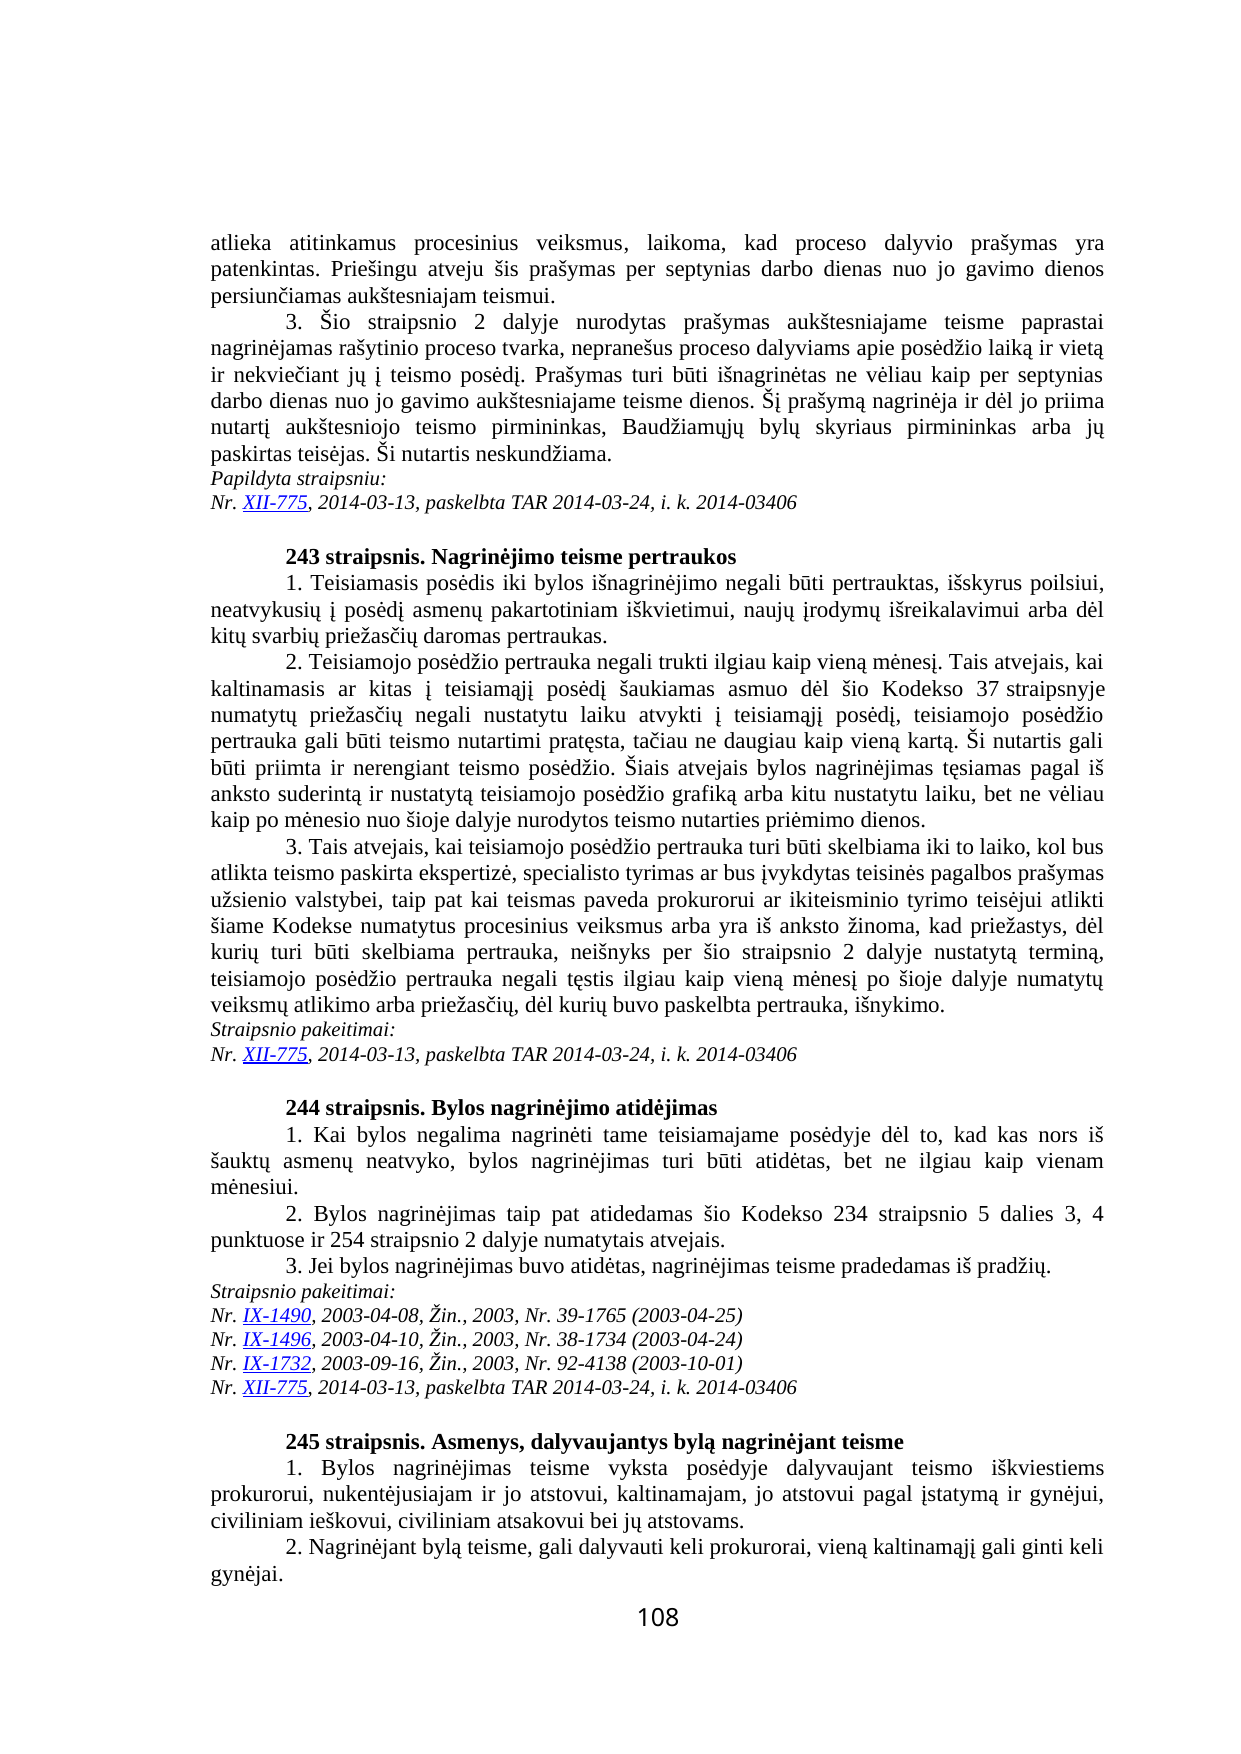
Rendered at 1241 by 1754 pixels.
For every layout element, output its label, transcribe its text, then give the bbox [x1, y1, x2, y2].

text Nr. IX-1732, 2003-09-16, Žin., 2003, Nr. 92-4138 (2003-10-01) [210, 1351, 1105, 1375]
text 2. Bylos nagrinėjimas taip pat atidedamas šio Kodekso 234 straipsnio 5 dalies 3, 4 punktuose ir 254 straipsnio 2 dalyje numatytais atvejais. [210, 1200, 1105, 1252]
text 3. Tais atvejais, kai teisiamojo posėdžio pertrauka turi būti skelbiama iki to laiko, kol bus atlikta teismo paskirta ekspertizė, specialisto tyrimas ar bus įvykdytas teisinės pagalbos prašymas užsienio valstybei, taip pat kai teismas paveda prokurorui ar ikiteisminio tyrimo teisėjui atlikti šiame Kodekse numatytus procesinius veiksmus arba yra iš anksto žinoma, kad priežastys, dėl kurių turi būti skelbiama pertrauka, neišnyks per šio straipsnio 2 dalyje nustatytą terminą, teisiamojo posėdžio pertrauka negali tęstis ilgiau kaip vieną mėnesį po šioje dalyje numatytų veiksmų atlikimo arba priežasčių, dėl kurių buvo paskelbta pertrauka, išnykimo. [210, 833, 1105, 1017]
text 3. Jei bylos nagrinėjimas buvo atidėtas, nagrinėjimas teisme pradedamas iš pradžių. [210, 1252, 1105, 1279]
text Nr. XII-775, 2014-03-13, paskelbta TAR 2014-03-24, i. k. 2014-03406 [210, 490, 1105, 514]
text 2. Teisiamojo posėdžio pertrauka negali trukti ilgiau kaip vieną mėnesį. Tais atvejais, kai kaltinamasis ar kitas į teisiamąjį posėdį šaukiamas asmuo dėl šio Kodekso 37 straipsnyje numatytų priežasčių negali nustatytu laiku atvykti į teisiamąjį posėdį, teisiamojo posėdžio pertrauka gali būti teismo nutartimi pratęsta, tačiau ne daugiau kaip vieną kartą. Ši nutartis gali būti priimta ir nerengiant teismo posėdžio. Šiais atvejais bylos nagrinėjimas tęsiamas pagal iš anksto suderintą ir nustatytą teisiamojo posėdžio grafiką arba kitu nustatytu laiku, bet ne vėliau kaip po mėnesio nuo šioje dalyje nurodytos teismo nutarties priėmimo dienos. [210, 648, 1105, 833]
text Nr. IX-1496, 2003-04-10, Žin., 2003, Nr. 38-1734 (2003-04-24) [210, 1327, 1105, 1351]
text 1. Teisiamasis posėdis iki bylos išnagrinėjimo negali būti pertrauktas, išskyrus poilsiui, neatvykusių į posėdį asmenų pakartotiniam iškvietimui, naujų įrodymų išreikalavimui arba dėl kitų svarbių priežasčių daromas pertraukas. [210, 569, 1105, 648]
text 245 straipsnis. Asmenys, dalyvaujantys bylą nagrinėjant teisme [210, 1428, 1105, 1454]
text Nr. XII-775, 2014-03-13, paskelbta TAR 2014-03-24, i. k. 2014-03406 [210, 1041, 1105, 1066]
text 243 straipsnis. Nagrinėjimo teisme pertraukos [210, 543, 1105, 569]
text Straipsnio pakeitimai: [210, 1017, 1105, 1041]
text Straipsnio pakeitimai: [210, 1279, 1105, 1303]
text Nr. IX-1490, 2003-04-08, Žin., 2003, Nr. 39-1765 (2003-04-25) [210, 1303, 1105, 1327]
text 1. Bylos nagrinėjimas teisme vyksta posėdyje dalyvaujant teismo iškviestiems prokurorui, nukentėjusiajam ir jo atstovui, kaltinamajam, jo atstovui pagal įstatymą ir gynėjui, civiliniam ieškovui, civiliniam atsakovui bei jų atstovams. [210, 1454, 1105, 1533]
text Nr. XII-775, 2014-03-13, paskelbta TAR 2014-03-24, i. k. 2014-03406 [210, 1375, 1105, 1399]
text 3. Šio straipsnio 2 dalyje nurodytas prašymas aukštesniajame teisme paprastai nagrinėjamas rašytinio proceso tvarka, nepranešus proceso dalyviams apie posėdžio laiką ir vietą ir nekviečiant jų į teismo posėdį. Prašymas turi būti išnagrinėtas ne vėliau kaip per septynias darbo dienas nuo jo gavimo aukštesniajame teisme dienos. Šį prašymą nagrinėja ir dėl jo priima nutartį aukštesniojo teismo pirmininkas, Baudžiamųjų bylų skyriaus pirmininkas arba jų paskirtas teisėjas. Ši nutartis neskundžiama. [210, 308, 1105, 466]
text 2. Nagrinėjant bylą teisme, gali dalyvauti keli prokurorai, vieną kaltinamąjį gali ginti keli gynėjai. [210, 1533, 1105, 1586]
text 1. Kai bylos negalima nagrinėti tame teisiamajame posėdyje dėl to, kad kas nors iš šauktų asmenų neatvyko, bylos nagrinėjimas turi būti atidėtas, bet ne ilgiau kaip vienam mėnesiui. [210, 1121, 1105, 1200]
text 244 straipsnis. Bylos nagrinėjimo atidėjimas [210, 1094, 1105, 1121]
text Papildyta straipsniu: [210, 466, 1105, 490]
text atlieka atitinkamus procesinius veiksmus, laikoma, kad proceso dalyvio prašymas yra patenkintas. Priešingu atveju šis prašymas per septynias darbo dienas nuo jo gavimo dienos persiunčiamas aukštesniajam teismui. [210, 229, 1105, 308]
